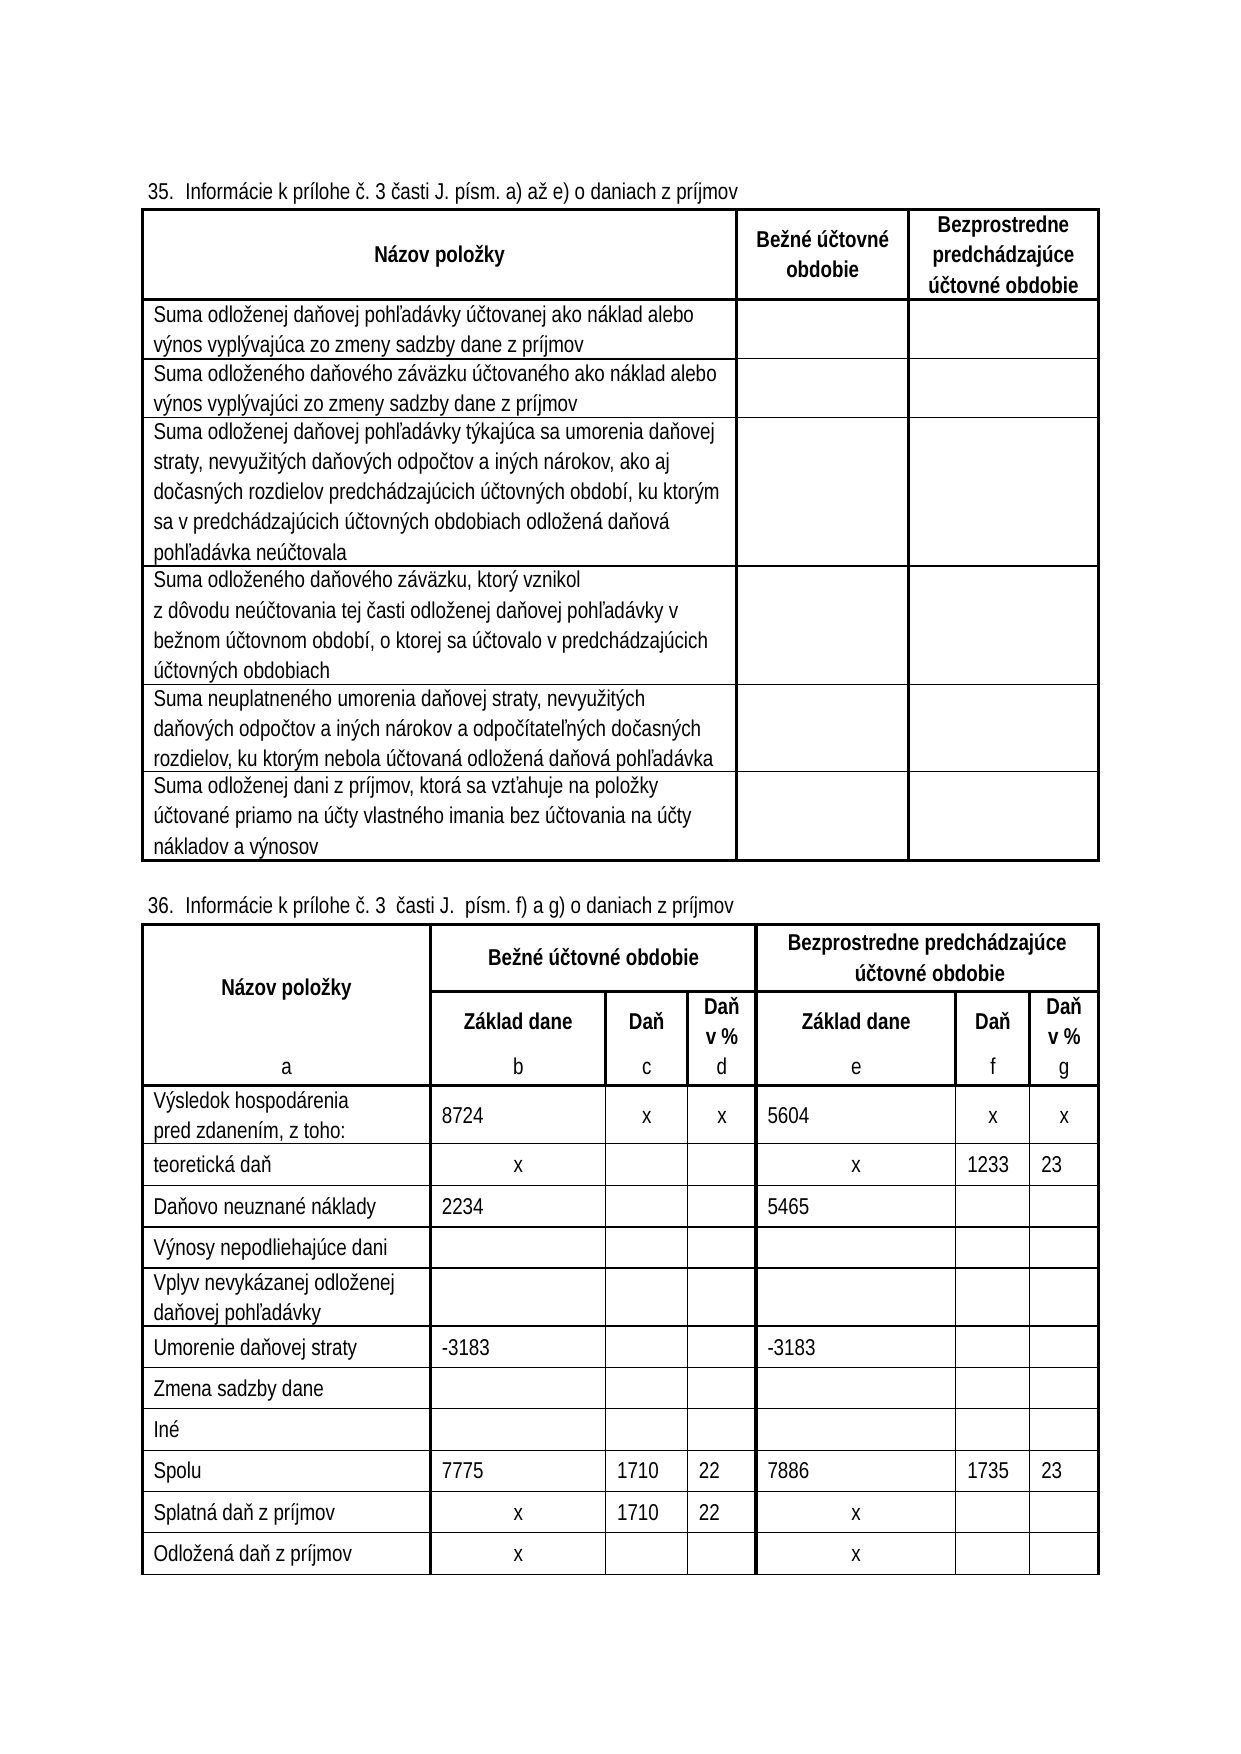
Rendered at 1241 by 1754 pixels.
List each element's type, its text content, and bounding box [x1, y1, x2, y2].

table_cell [688, 1368, 754, 1408]
table_cell x [956, 1087, 1029, 1143]
table_cell e [758, 1049, 954, 1083]
table_header Bežné účtovné obdobie [738, 211, 907, 298]
table_header Názov položky [144, 926, 429, 1049]
table_cell [688, 1327, 754, 1367]
table_cell [688, 1228, 754, 1267]
table_cell Daň v % [689, 993, 754, 1049]
table_cell [738, 418, 907, 565]
table_cell x [758, 1492, 955, 1532]
table_cell [1030, 1368, 1097, 1408]
table_cell [432, 1368, 605, 1408]
table_cell [606, 1409, 687, 1449]
table_cell [1030, 1228, 1097, 1267]
table_cell 1233 [956, 1144, 1029, 1184]
table_cell [606, 1368, 687, 1408]
table_cell [1030, 1327, 1097, 1367]
table_cell [432, 1269, 605, 1325]
table_cell Suma odloženého daňového záväzku, ktorý vznikol z dôvodu neúčtovania tej časti odloženej daňovej pohľadávky v bežnom účtovnom období, o ktorej sa účtovalo v predchádzajúcich účtovných obdobiach [144, 567, 735, 683]
table_cell [956, 1409, 1029, 1449]
title Informácie k prílohe č. 3 časti J. písm. f) a g) o daniach z príjmov [148, 892, 1093, 919]
table_cell [910, 359, 1097, 417]
table_cell 8724 [432, 1087, 605, 1143]
table_cell [1030, 1492, 1097, 1532]
table_cell 5604 [758, 1087, 955, 1143]
table_cell -3183 [432, 1327, 605, 1367]
table_cell [738, 685, 907, 771]
table_cell [606, 1327, 687, 1367]
table_cell [688, 1144, 754, 1184]
table_cell [606, 1186, 687, 1226]
table_header Názov položky [144, 211, 735, 298]
table_cell [738, 301, 907, 358]
table_cell [688, 1409, 754, 1449]
title Informácie k prílohe č. 3 časti J. písm. a) až e) o daniach z príjmov [148, 178, 1093, 204]
table_cell Spolu [144, 1451, 429, 1491]
table_cell b [432, 1049, 604, 1083]
table_cell [758, 1269, 955, 1325]
table_cell 23 [1030, 1144, 1097, 1184]
table_cell x [758, 1533, 955, 1573]
table_cell [606, 1269, 687, 1325]
table_cell d [689, 1049, 754, 1083]
table_cell Suma neuplatneného umorenia daňovej straty, nevyužitých daňových odpočtov a iných nárokov a odpočítateľných dočasných rozdielov, ku ktorým nebola účtovaná odložená daňová pohľadávka [144, 685, 735, 771]
table_cell g [1031, 1049, 1097, 1083]
table_cell [1030, 1269, 1097, 1325]
table_cell Suma odloženej daňovej pohľadávky týkajúca sa umorenia daňovej straty, nevyužitých daňových odpočtov a iných nárokov, ako aj dočasných rozdielov predchádzajúcich účtovných období, ku ktorým sa v predchádzajúcich účtovných obdobiach odložená daňová pohľadávka neúčtovala [144, 418, 735, 565]
table_cell Suma odloženej dani z príjmov, ktorá sa vzťahuje na položky účtované priamo na účty vlastného imania bez účtovania na účty nákladov a výnosov [144, 772, 735, 859]
table_cell Výsledok hospodárenia pred zdanením, z toho: [144, 1087, 429, 1143]
table_cell [1030, 1409, 1097, 1449]
table_cell Splatná daň z príjmov [144, 1492, 429, 1532]
table_cell -3183 [758, 1327, 955, 1367]
table_cell Umorenie daňovej straty [144, 1327, 429, 1367]
table_cell [758, 1409, 955, 1449]
table_cell 22 [688, 1492, 754, 1532]
table_cell 22 [688, 1451, 754, 1491]
table_cell [910, 772, 1097, 859]
table_cell [956, 1228, 1029, 1267]
table_cell [688, 1186, 754, 1226]
table_cell [1030, 1186, 1097, 1226]
table_cell [606, 1144, 687, 1184]
table_cell [910, 567, 1097, 683]
table_header Bezprostredne predchádzajúce účtovné obdobie [910, 211, 1097, 298]
table_cell [606, 1533, 687, 1573]
table_cell Daň v % [1031, 993, 1097, 1049]
table_cell [738, 772, 907, 859]
table_cell Suma odloženej daňovej pohľadávky účtovanej ako náklad alebo výnos vyplývajúca zo zmeny sadzby dane z príjmov [144, 301, 735, 358]
table_cell c [607, 1049, 686, 1083]
table_cell teoretická daň [144, 1144, 429, 1184]
table_cell [688, 1269, 754, 1325]
table_cell [758, 1368, 955, 1408]
table_cell [956, 1533, 1029, 1573]
table_cell [910, 301, 1097, 358]
table_header Bezprostredne predchádzajúce účtovné obdobie [758, 926, 1097, 989]
table_cell [1030, 1533, 1097, 1573]
table_cell Základ dane [758, 993, 954, 1049]
table_cell 1710 [606, 1492, 687, 1532]
table_cell 7775 [432, 1451, 605, 1491]
table_cell Daň [957, 993, 1028, 1049]
table_cell Vplyv nevykázanej odloženej daňovej pohľadávky [144, 1269, 429, 1325]
table_cell [956, 1327, 1029, 1367]
table_cell x [1030, 1087, 1097, 1143]
table_cell [432, 1409, 605, 1449]
table_cell Základ dane [432, 993, 604, 1049]
table_cell 1710 [606, 1451, 687, 1491]
table_cell [738, 567, 907, 683]
table_cell x [432, 1533, 605, 1573]
table_cell Výnosy nepodliehajúce dani [144, 1228, 429, 1267]
table_cell Daňovo neuznané náklady [144, 1186, 429, 1226]
table_cell [956, 1492, 1029, 1532]
table_cell [910, 685, 1097, 771]
table_cell [956, 1186, 1029, 1226]
table_cell Suma odloženého daňového záväzku účtovaného ako náklad alebo výnos vyplývajúci zo zmeny sadzby dane z príjmov [144, 360, 735, 417]
table_cell [956, 1269, 1029, 1325]
table_cell 2234 [432, 1186, 605, 1226]
table_cell [738, 359, 907, 417]
table_cell [606, 1228, 687, 1267]
table_cell [688, 1533, 754, 1573]
table_cell [432, 1228, 605, 1267]
table_cell [758, 1228, 955, 1267]
table_cell x [432, 1492, 605, 1532]
table_cell Zmena sadzby dane [144, 1368, 429, 1408]
table_cell x [688, 1087, 754, 1143]
table_cell 23 [1030, 1451, 1097, 1491]
table_cell Daň [607, 993, 686, 1049]
table_cell 5465 [758, 1186, 955, 1226]
table_cell [956, 1368, 1029, 1408]
table_cell [910, 418, 1097, 565]
table_cell x [758, 1144, 955, 1184]
table_cell 7886 [758, 1451, 955, 1491]
table_cell Iné [144, 1409, 429, 1449]
table_cell 1735 [956, 1451, 1029, 1491]
table_header Bežné účtovné obdobie [432, 926, 754, 989]
table_cell x [432, 1144, 605, 1184]
table_cell Odložená daň z príjmov [144, 1533, 429, 1573]
table_cell f [957, 1049, 1028, 1083]
table_cell x [606, 1087, 687, 1143]
table_cell a [144, 1049, 429, 1083]
